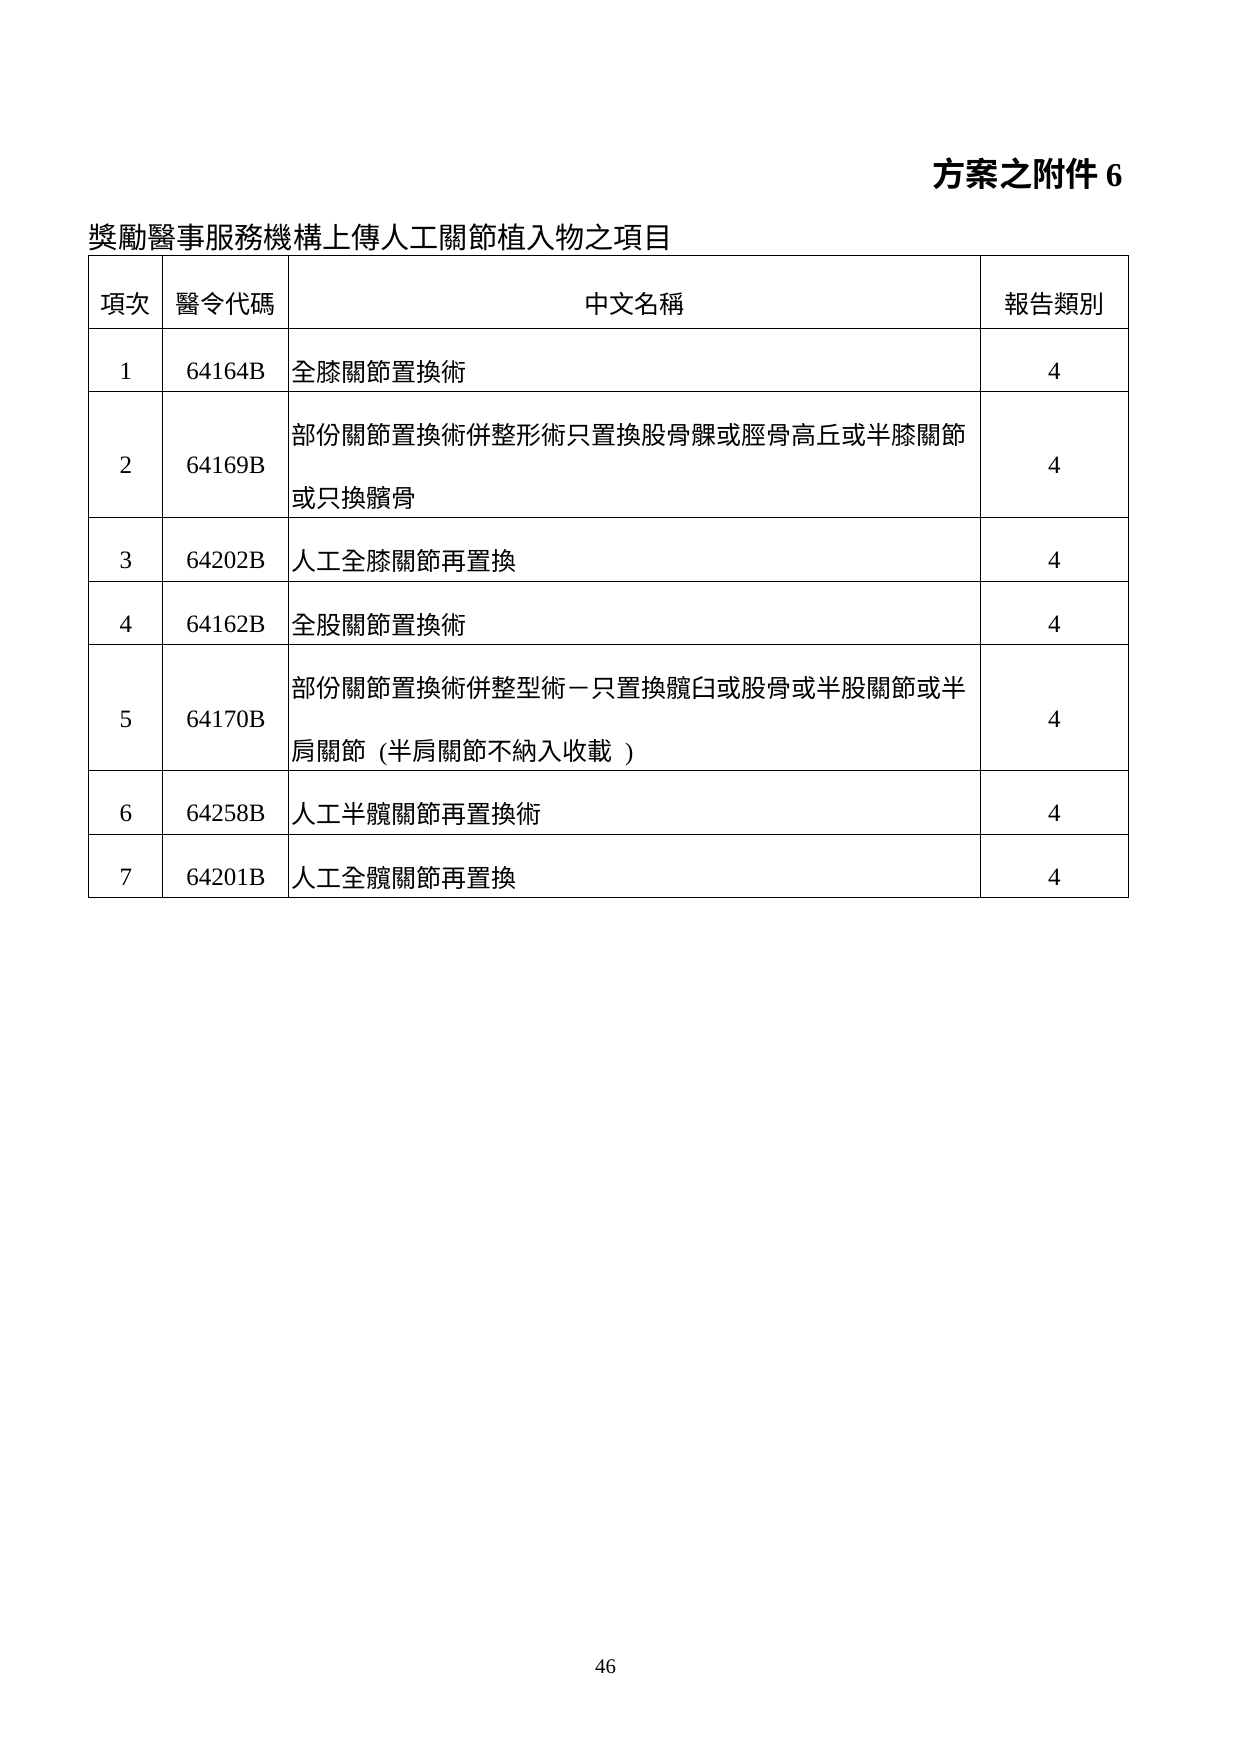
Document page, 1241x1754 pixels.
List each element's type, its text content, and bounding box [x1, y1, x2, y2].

table_cell 全股關節置換術 [289, 582, 980, 644]
table_cell 4 [981, 329, 1128, 391]
table_cell 5 [89, 645, 162, 770]
table_cell 64258B [163, 771, 288, 834]
table_cell 4 [981, 518, 1128, 581]
table_cell 64164B [163, 329, 288, 391]
table_cell 6 [89, 771, 162, 834]
table_cell 64162B [163, 582, 288, 644]
table_header 中文名稱 [289, 256, 980, 327]
table_cell 1 [89, 329, 162, 391]
table_cell 部份關節置換術併整型術－只置換髖臼或股骨或半股關節或半肩關節 (半肩關節不納入收載 ) [289, 645, 980, 770]
table_cell 4 [981, 771, 1128, 834]
table_cell 64170B [163, 645, 288, 770]
table_cell 4 [981, 645, 1128, 770]
table_cell 4 [981, 392, 1128, 517]
text 獎勵醫事服務機構上傳人工關節植入物之項目 [89, 192, 1122, 255]
table_header 項次 [89, 256, 162, 327]
table_cell 人工全膝關節再置換 [289, 518, 980, 581]
table_cell 全膝關節置換術 [289, 329, 980, 391]
table_cell 4 [89, 582, 162, 644]
table_header 報告類別 [981, 256, 1128, 327]
table_cell 64202B [163, 518, 288, 581]
table_cell 4 [981, 835, 1128, 897]
table_cell 64169B [163, 392, 288, 517]
table_cell 64201B [163, 835, 288, 897]
table_cell 7 [89, 835, 162, 897]
table_cell 人工半髖關節再置換術 [289, 771, 980, 834]
table_cell 2 [89, 392, 162, 517]
table_cell 3 [89, 518, 162, 581]
table_header 醫令代碼 [163, 256, 288, 327]
table_cell 部份關節置換術併整形術只置換股骨髁或脛骨高丘或半膝關節或只換髕骨 [289, 392, 980, 517]
table_cell 人工全髖關節再置換 [289, 835, 980, 897]
text 方案之附件6 [89, 130, 1122, 192]
table_cell 4 [981, 582, 1128, 644]
